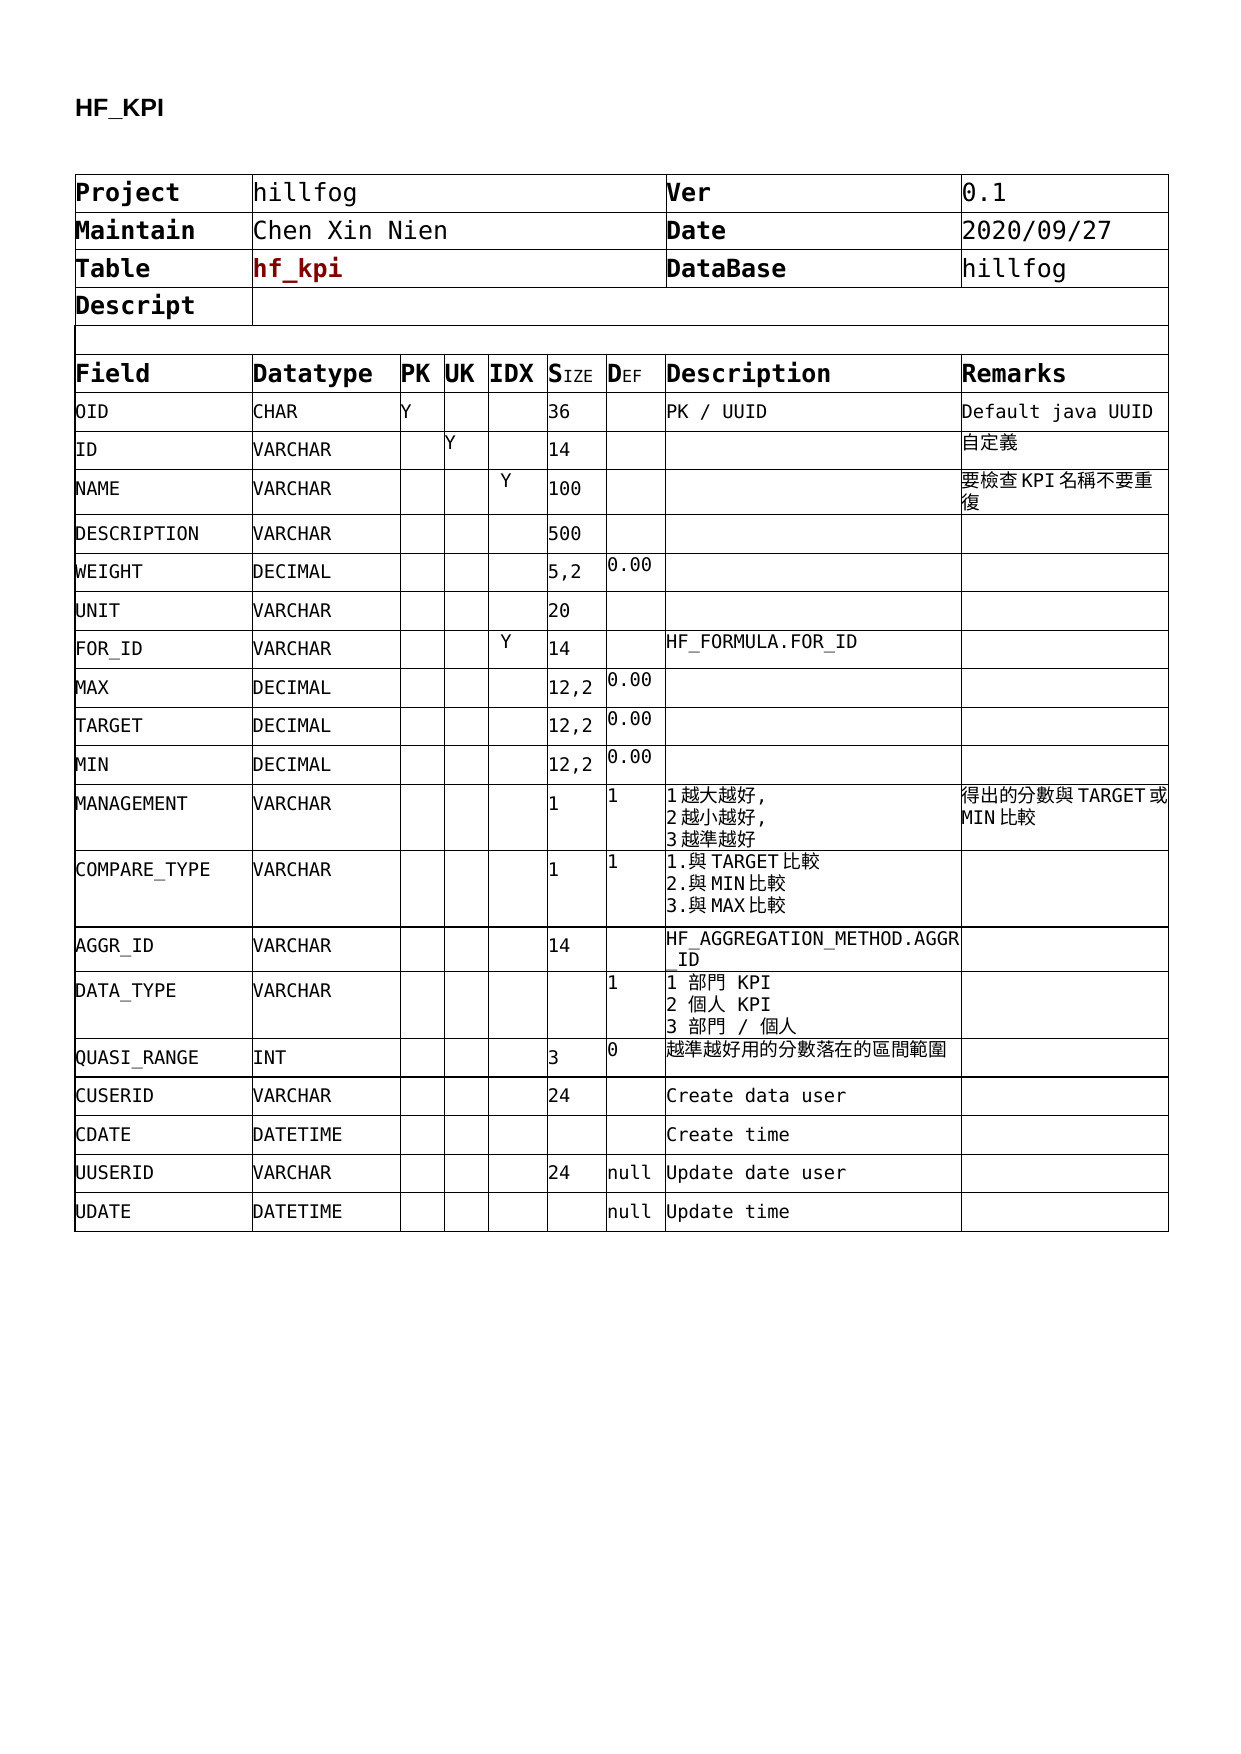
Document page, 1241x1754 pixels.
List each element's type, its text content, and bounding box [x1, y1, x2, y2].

table_cell [401, 554, 444, 591]
table_cell [401, 851, 444, 926]
table_cell 14 [548, 432, 606, 469]
table_cell DECIMAL [253, 554, 400, 591]
table_cell [445, 708, 488, 745]
table_cell [1169, 392, 1181, 431]
table_cell Update date user [666, 1155, 961, 1192]
table_cell [1169, 1076, 1181, 1115]
table_cell [489, 1039, 547, 1076]
table_cell 14 [548, 928, 606, 971]
table_cell [962, 1078, 1168, 1115]
table_cell null [607, 1193, 665, 1231]
table_cell 1 [607, 851, 665, 926]
table_cell [607, 432, 665, 469]
table_cell [401, 746, 444, 784]
table_cell [445, 851, 488, 926]
table_cell [962, 631, 1168, 668]
table_cell [607, 1078, 665, 1115]
table_cell [666, 515, 961, 552]
table_header [1175, 174, 1181, 212]
table_cell 0.00 [607, 746, 665, 784]
table_cell VARCHAR [253, 851, 400, 926]
table_cell [607, 928, 665, 971]
table_cell 20 [548, 592, 606, 629]
table_cell [1169, 630, 1181, 668]
table_cell DECIMAL [253, 708, 400, 745]
table_cell [1169, 745, 1181, 784]
table_cell [489, 393, 547, 431]
table_cell [1169, 354, 1181, 392]
table_cell [489, 708, 547, 745]
table_cell HF_AGGREGATION_METHOD.AGGR_ID [666, 928, 961, 971]
table_cell [1175, 249, 1181, 287]
table_cell AGGR_ID [76, 928, 252, 971]
table_cell [401, 1078, 444, 1115]
table_cell INT [253, 1039, 400, 1076]
table_cell [489, 928, 547, 971]
table_cell [445, 669, 488, 707]
table_cell [445, 746, 488, 784]
table_cell VARCHAR [253, 515, 400, 552]
table_cell [489, 432, 547, 469]
table_cell MAX [76, 669, 252, 707]
table_cell Chen Xin Nien [253, 213, 666, 249]
table_cell WEIGHT [76, 554, 252, 591]
table_cell 要檢查KPI名稱不要重復 [962, 470, 1168, 514]
table_cell [445, 515, 488, 552]
table_cell 500 [548, 515, 606, 552]
table_cell [445, 631, 488, 668]
table_cell UNIT [76, 592, 252, 629]
table_cell 0.00 [607, 554, 665, 591]
table_cell [1169, 514, 1181, 552]
table_header 0.1 [962, 175, 1168, 212]
table_cell [76, 326, 1168, 353]
table_cell UDATE [76, 1193, 252, 1231]
table_cell Datatype [253, 355, 400, 392]
table_cell [489, 1193, 547, 1231]
table_cell [401, 592, 444, 629]
table_cell [401, 928, 444, 971]
table_cell [1169, 431, 1181, 469]
table_cell [962, 1193, 1168, 1231]
table_cell VARCHAR [253, 470, 400, 514]
table_cell [253, 288, 1168, 325]
table_cell ID [76, 432, 252, 469]
table_cell 3 [548, 1039, 606, 1076]
table_cell [1169, 469, 1181, 514]
table_cell [489, 972, 547, 1038]
table_cell [962, 1155, 1168, 1192]
table_cell [666, 746, 961, 784]
table_cell 24 [548, 1155, 606, 1192]
table_cell [445, 393, 488, 431]
table_cell VARCHAR [253, 1155, 400, 1192]
table_cell [962, 851, 1168, 926]
table_cell hf_kpi [253, 250, 666, 287]
table_cell [401, 785, 444, 850]
table_cell DECIMAL [253, 669, 400, 707]
table_cell [401, 669, 444, 707]
table_cell QUASI_RANGE [76, 1039, 252, 1076]
table_cell [607, 1116, 665, 1153]
table_cell 越準越好用的分數落在的區間範圍 [666, 1039, 961, 1076]
table_cell [666, 554, 961, 591]
table_cell Table [76, 250, 252, 287]
table_cell [1175, 212, 1181, 249]
table_cell CDATE [76, 1116, 252, 1153]
table_cell [548, 972, 606, 1038]
table_cell VARCHAR [253, 785, 400, 850]
table_cell [962, 746, 1168, 784]
table_cell Y [445, 432, 488, 469]
table_cell Remarks [962, 355, 1168, 392]
table_cell 5,2 [548, 554, 606, 591]
table_cell [445, 928, 488, 971]
table_cell [489, 554, 547, 591]
table_cell [1175, 287, 1181, 325]
table_cell MIN [76, 746, 252, 784]
table_cell [962, 554, 1168, 591]
table_cell [1169, 325, 1181, 353]
table_cell VARCHAR [253, 928, 400, 971]
table_cell DATA_TYPE [76, 972, 252, 1038]
table_cell Y [489, 631, 547, 668]
table_cell DESCRIPTION [76, 515, 252, 552]
table_cell [1169, 784, 1181, 850]
table_cell VARCHAR [253, 1078, 400, 1115]
table_cell [607, 631, 665, 668]
table_cell 12,2 [548, 669, 606, 707]
table_cell hillfog [962, 250, 1168, 287]
table_cell [445, 1039, 488, 1076]
table_cell NAME [76, 470, 252, 514]
table_cell VARCHAR [253, 972, 400, 1038]
table_cell 12,2 [548, 746, 606, 784]
table_cell [1169, 668, 1181, 707]
table_cell [489, 1155, 547, 1192]
table_cell [489, 746, 547, 784]
table_cell Description [666, 355, 961, 392]
table_cell [489, 1078, 547, 1115]
table_cell [1169, 850, 1181, 926]
table_cell 0.00 [607, 669, 665, 707]
table_cell IDX [489, 355, 547, 392]
table_cell 24 [548, 1078, 606, 1115]
table_cell [1169, 971, 1181, 1038]
table_cell [445, 592, 488, 629]
table_cell DATETIME [253, 1116, 400, 1153]
table_cell 1 部門 KPI 2 個人 KPI 3 部門 / 個人 [666, 972, 961, 1038]
table_cell [489, 1116, 547, 1153]
table_cell DataBase [667, 250, 961, 287]
table_cell [1169, 1154, 1181, 1192]
table_cell 0 [607, 1039, 665, 1076]
table_cell Descript [76, 288, 252, 325]
table_cell 12,2 [548, 708, 606, 745]
table_cell [489, 515, 547, 552]
table_cell [401, 1155, 444, 1192]
table_cell [1169, 926, 1181, 971]
table_cell 1 [607, 972, 665, 1038]
table_cell DATETIME [253, 1193, 400, 1231]
table_cell Date [667, 213, 961, 249]
table_header Ver [667, 175, 961, 212]
table_cell [445, 1078, 488, 1115]
table_cell [962, 928, 1168, 971]
table_cell 1 [607, 785, 665, 850]
table_cell VARCHAR [253, 432, 400, 469]
table_cell CUSERID [76, 1078, 252, 1115]
table_cell [962, 972, 1168, 1038]
table_cell [401, 470, 444, 514]
table_header Project [76, 175, 252, 212]
table_cell 0.00 [607, 708, 665, 745]
table_cell [445, 972, 488, 1038]
table_cell [962, 592, 1168, 629]
table_cell DECIMAL [253, 746, 400, 784]
table_cell [445, 554, 488, 591]
table_cell [445, 1116, 488, 1153]
table_cell PK / UUID [666, 393, 961, 431]
table_cell [1169, 1192, 1181, 1231]
table_cell [666, 708, 961, 745]
table_cell [445, 1193, 488, 1231]
table_cell [962, 708, 1168, 745]
table_cell [962, 515, 1168, 552]
table_cell 得出的分數與TARGET或MIN比較 [962, 785, 1168, 850]
table_cell Field [76, 355, 252, 392]
table_cell [1169, 591, 1181, 629]
table_cell 36 [548, 393, 606, 431]
table_cell [401, 1039, 444, 1076]
table_cell DEF [607, 355, 665, 392]
table_cell [1169, 1038, 1181, 1076]
table_cell UUSERID [76, 1155, 252, 1192]
table_cell 1越大越好, 2越小越好, 3越準越好 [666, 785, 961, 850]
table_cell [489, 592, 547, 629]
subtitle HF_KPI [75, 89, 1165, 127]
table_cell 自定義 [962, 432, 1168, 469]
table_header hillfog [253, 175, 666, 212]
table_cell [1169, 707, 1181, 745]
table_cell 1 [548, 785, 606, 850]
table_cell [607, 470, 665, 514]
table_cell [445, 470, 488, 514]
table_cell FOR_ID [76, 631, 252, 668]
table_cell Create time [666, 1116, 961, 1153]
table_cell [548, 1116, 606, 1153]
table_cell OID [76, 393, 252, 431]
table_cell [445, 1155, 488, 1192]
table_cell 1 [548, 851, 606, 926]
table_cell [666, 592, 961, 629]
table_cell [401, 972, 444, 1038]
table_cell [401, 432, 444, 469]
table_cell [962, 1116, 1168, 1153]
table_cell [401, 515, 444, 552]
table_cell Maintain [76, 213, 252, 249]
table_cell Default java UUID [962, 393, 1168, 431]
table_cell [607, 592, 665, 629]
table_cell [489, 669, 547, 707]
table_cell UK [445, 355, 488, 392]
table_cell PK [401, 355, 444, 392]
table_cell HF_FORMULA.FOR_ID [666, 631, 961, 668]
table_cell [962, 1039, 1168, 1076]
table_cell [666, 669, 961, 707]
table_cell CHAR [253, 393, 400, 431]
table_cell Update time [666, 1193, 961, 1231]
table_cell 1.與TARGET比較 2.與MIN比較 3.與MAX比較 [666, 851, 961, 926]
table_cell [666, 432, 961, 469]
table_cell [666, 470, 961, 514]
table_cell 100 [548, 470, 606, 514]
table_cell Y [401, 393, 444, 431]
table_cell COMPARE_TYPE [76, 851, 252, 926]
table_cell TARGET [76, 708, 252, 745]
table_cell [401, 708, 444, 745]
table_cell Y [489, 470, 547, 514]
table_cell [489, 851, 547, 926]
table_cell [1169, 1115, 1181, 1153]
table_cell SIZE [548, 355, 606, 392]
table_cell [962, 669, 1168, 707]
table_cell [489, 785, 547, 850]
table_cell 14 [548, 631, 606, 668]
table_cell [607, 393, 665, 431]
table_cell VARCHAR [253, 631, 400, 668]
table_cell [401, 1193, 444, 1231]
table_cell Create data user [666, 1078, 961, 1115]
table_cell null [607, 1155, 665, 1192]
table_cell [548, 1193, 606, 1231]
table_cell MANAGEMENT [76, 785, 252, 850]
table_cell 2020/09/27 [962, 213, 1168, 249]
table_cell [401, 1116, 444, 1153]
table_cell VARCHAR [253, 592, 400, 629]
table_cell [445, 785, 488, 850]
table_cell [401, 631, 444, 668]
table_cell [1169, 553, 1181, 591]
table_cell [607, 515, 665, 552]
